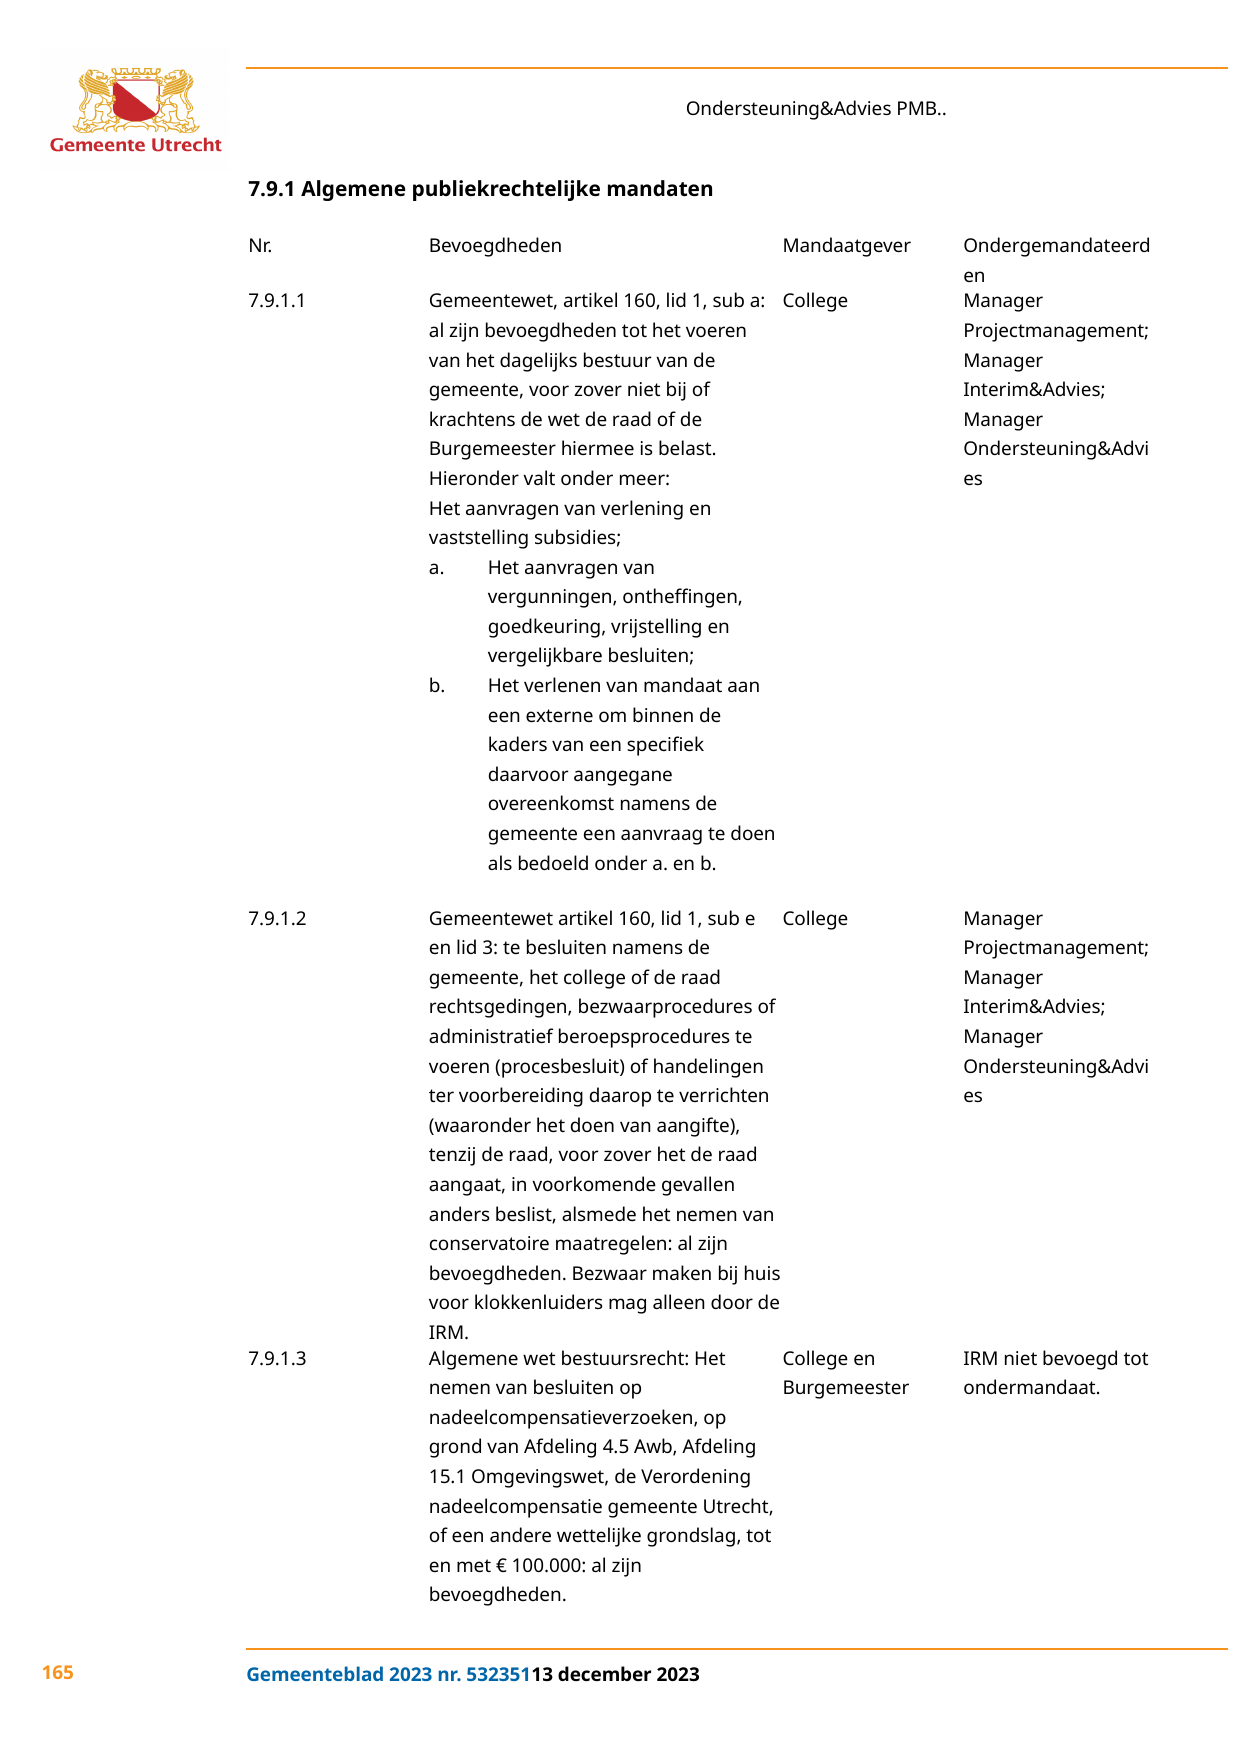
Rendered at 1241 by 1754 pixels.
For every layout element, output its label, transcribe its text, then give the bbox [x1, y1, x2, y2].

text 7.9.1 Algemene publiekrechtelijke mandaten [248, 174, 1152, 203]
table_cell Gemeentewet artikel 160, lid 1, sub e en lid 3: te besluiten namens de gemeente, het college of de raad rechtsgedingen, bezwaarprocedures of administratief beroepsprocedures te voeren (procesbesluit) of handelingen ter voorbereiding daarop te verrichten (waaronder het doen van aangifte), tenzij de raad, voor zover het de raad aangaat, in voorkomende gevallen anders beslist, alsmede het nemen van conservatoire maatregelen: al zijn bevoegdheden. Bezwaar maken bij huis voor klokkenluiders mag alleen door de IRM. [429, 905, 782, 1345]
table_cell College [782, 905, 963, 1345]
table_header Bevoegdheden [429, 232, 782, 288]
table_cell College [782, 288, 963, 905]
table_cell Ondersteuning&Advies PMB.. [686, 95, 1152, 121]
table_cell [248, 95, 686, 121]
table_cell Gemeentewet, artikel 160, lid 1, sub a: al zijn bevoegdheden tot het voeren van het dagelijks bestuur van de gemeente, voor zover niet bij of krachtens de wet de raad of de Burgemeester hiermee is belast. Hieronder valt onder meer: Het aanvragen van verlening en vaststelling subsidies; Het aanvragen van vergunningen, ontheffingen, goedkeuring, vrijstelling en vergelijkbare besluiten; Het verlenen van mandaat aan een externe om binnen de kaders van een specifiek daarvoor aangegane overeenkomst namens de gemeente een aanvraag te doen als bedoeld onder a. en b. [429, 288, 782, 905]
table_cell College en Burgemeester [782, 1345, 963, 1607]
table_cell Manager Projectmanagement; Manager Interim&Advies; Manager Ondersteuning&Advies [963, 288, 1152, 905]
table_cell 7.9.1.1 [248, 288, 429, 905]
table_cell IRM niet bevoegd tot ondermandaat. [963, 1345, 1152, 1607]
table_header Mandaatgever [782, 232, 963, 288]
picture [41, 47, 231, 172]
table_cell Algemene wet bestuursrecht: Het nemen van besluiten op nadeelcompensatieverzoeken, op grond van Afdeling 4.5 Awb, Afdeling 15.1 Omgevingswet, de Verordening nadeelcompensatie gemeente Utrecht, of een andere wettelijke grondslag, tot en met € 100.000: al zijn bevoegdheden. [429, 1345, 782, 1607]
table_cell Manager Projectmanagement; Manager Interim&Advies; Manager Ondersteuning&Advies [963, 905, 1152, 1345]
table_cell 7.9.1.3 [248, 1345, 429, 1607]
table_header Nr. [248, 232, 429, 288]
table_header Ondergemandateerden [963, 232, 1152, 288]
table_cell 7.9.1.2 [248, 905, 429, 1345]
